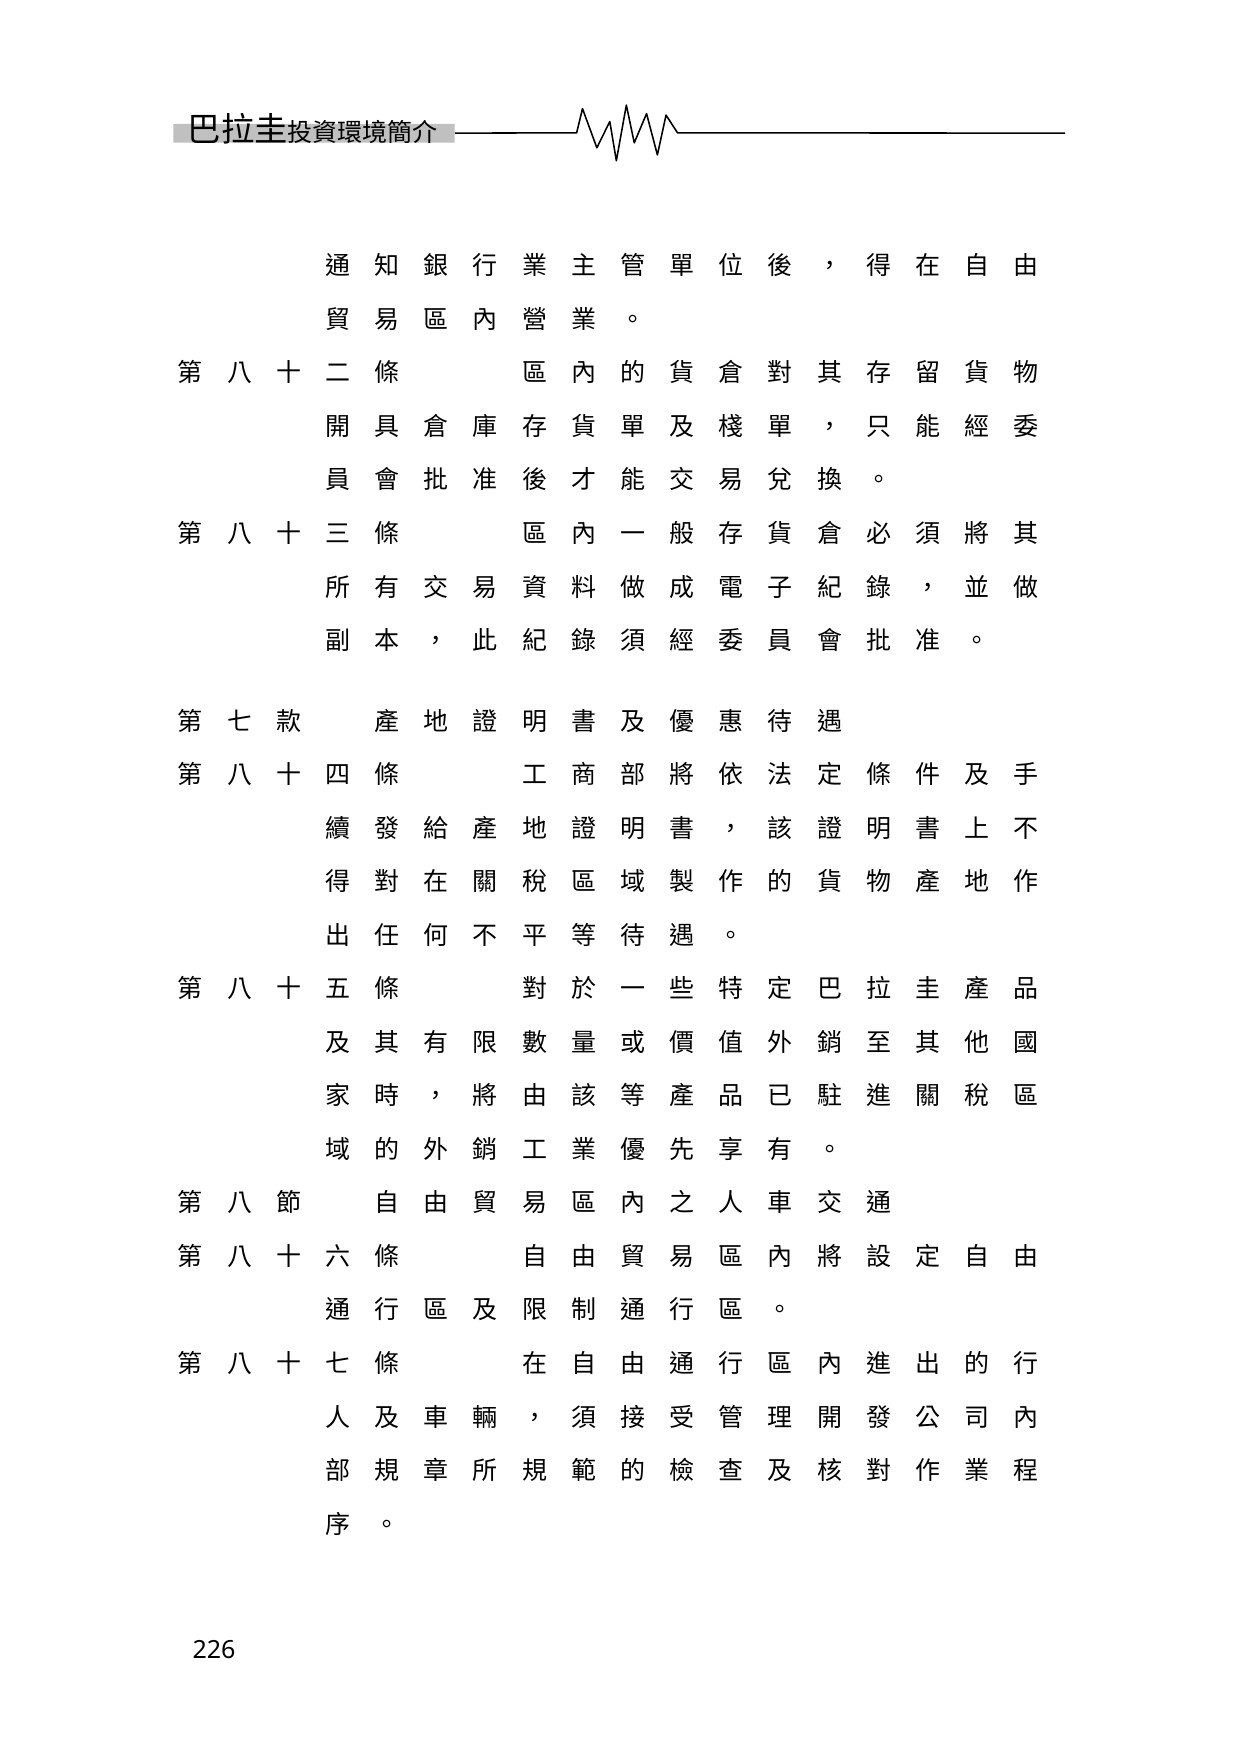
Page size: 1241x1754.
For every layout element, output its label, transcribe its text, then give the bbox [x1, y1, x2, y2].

text 第七款 產地證明書及優惠待遇 [178, 692, 1063, 746]
text 第八十六條 自由貿易區內將設定自由通行區及限制通行區。 [178, 1228, 1063, 1335]
text 第八十二條 區內的貨倉對其存留貨物開具倉庫存貨單及棧單，只能經委員會批准後才能交易兌換。 [178, 344, 1063, 505]
text 通知銀行業主管單位後，得在自由貿易區內營業。 [178, 237, 1063, 344]
text 第八節 自由貿易區內之人車交通 [178, 1174, 1063, 1228]
text 第八十七條 在自由通行區內進出的行人及車輛，須接受管理開發公司內部規章所規範的檢查及核對作業程序。 [178, 1335, 1063, 1549]
text 第八十五條 對於一些特定巴拉圭產品及其有限數量或價值外銷至其他國家時，將由該等產品已駐進關稅區域的外銷工業優先享有。 [178, 960, 1063, 1174]
text 第八十三條 區內一般存貨倉必須將其所有交易資料做成電子紀錄，並做副本，此紀錄須經委員會批准。 [178, 505, 1063, 666]
text 第八十四條 工商部將依法定條件及手續發給產地證明書，該證明書上不得對在關稅區域製作的貨物產地作出任何不平等待遇。 [178, 746, 1063, 960]
